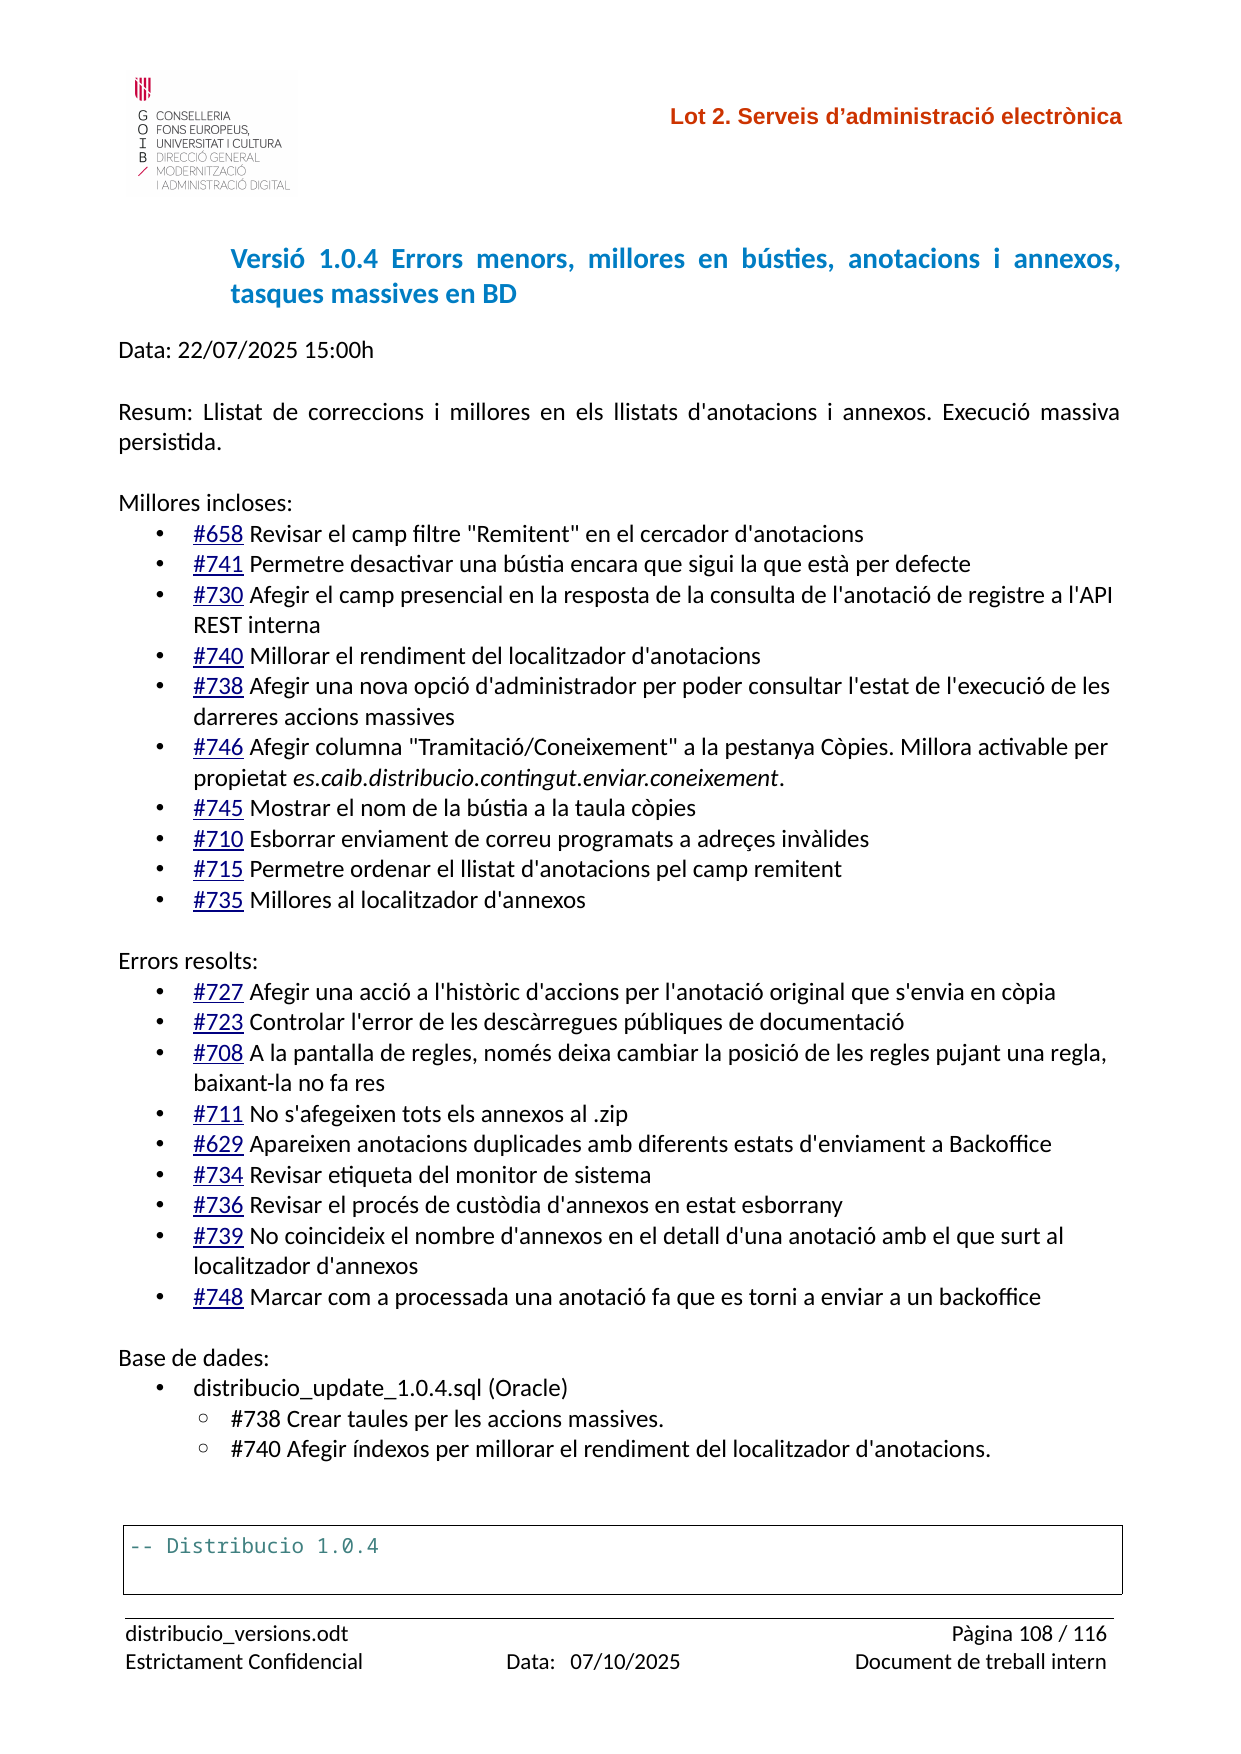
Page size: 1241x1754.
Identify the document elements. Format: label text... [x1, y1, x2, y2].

list #730 Afegir el camp presencial en la resposta de la consulta de l'anotació de registre a l'API REST interna [156, 579, 1122, 640]
list #715 Permetre ordenar el llistat d'anotacions pel camp remitent [156, 853, 1122, 884]
list #736 Revisar el procés de custòdia d'annexos en estat esborrany [156, 1189, 1122, 1220]
list #629 Apareixen anotacions duplicades amb diferents estats d'enviament a Backoffice [156, 1128, 1122, 1159]
list #746 Afegir columna "Tramitació/Coneixement" a la pestanya Còpies. Millora activable per propietat es.caib.distribucio.contingut.enviar.coneixement. [156, 731, 1122, 792]
list #735 Millores al localitzador d'annexos [156, 884, 1122, 914]
list #739 No coincideix el nombre d'annexos en el detall d'una anotació amb el que surt al localitzador d'annexos [156, 1220, 1122, 1281]
list #708 A la pantalla de regles, només deixa cambiar la posició de les regles pujant una regla, baixant-la no fa res [156, 1037, 1122, 1098]
list #711 No s'afegeixen tots els annexos al .zip [156, 1098, 1122, 1128]
list #740 Millorar el rendiment del localitzador d'anotacions [156, 640, 1122, 670]
text Base de dades: [118, 1342, 1122, 1372]
picture [126, 70, 299, 197]
list #710 Esborrar enviament de correu programats a adreçes invàlides [156, 823, 1122, 853]
list distribucio_update_1.0.4.sql (Oracle) [156, 1372, 1122, 1403]
list #738 Afegir una nova opció d'administrador per poder consultar l'estat de l'execució de les darreres accions massives [156, 670, 1122, 731]
list #738 Crear taules per les accions massives. [193, 1403, 1122, 1433]
list #745 Mostrar el nom de la bústia a la taula còpies [156, 792, 1122, 823]
subtitle Versió 1.0.4 Errors menors, millores en bústies, anotacions i annexos, tasques massives en BD [153, 240, 1122, 311]
text Errors resolts: [118, 945, 1122, 976]
list #740 Afegir índexos per millorar el rendiment del localitzador d'anotacions. [193, 1433, 1122, 1464]
table_header -- Distribucio 1.0.4 [124, 1526, 1122, 1593]
list #658 Revisar el camp filtre "Remitent" en el cercador d'anotacions [156, 518, 1122, 548]
list #741 Permetre desactivar una bústia encara que sigui la que està per defecte [156, 548, 1122, 579]
list #734 Revisar etiqueta del monitor de sistema [156, 1159, 1122, 1189]
text Data: 22/07/2025 15:00h [118, 335, 1122, 365]
text Resum: Llistat de correccions i millores en els llistats d'anotacions i annexos. Execució massiva persistida. [118, 396, 1122, 457]
list #723 Controlar l'error de les descàrregues públiques de documentació [156, 1006, 1122, 1037]
text Millores incloses: [118, 487, 1122, 518]
list #748 Marcar com a processada una anotació fa que es torni a enviar a un backoffice [156, 1281, 1122, 1311]
list #727 Afegir una acció a l'històric d'accions per l'anotació original que s'envia en còpia [156, 976, 1122, 1006]
